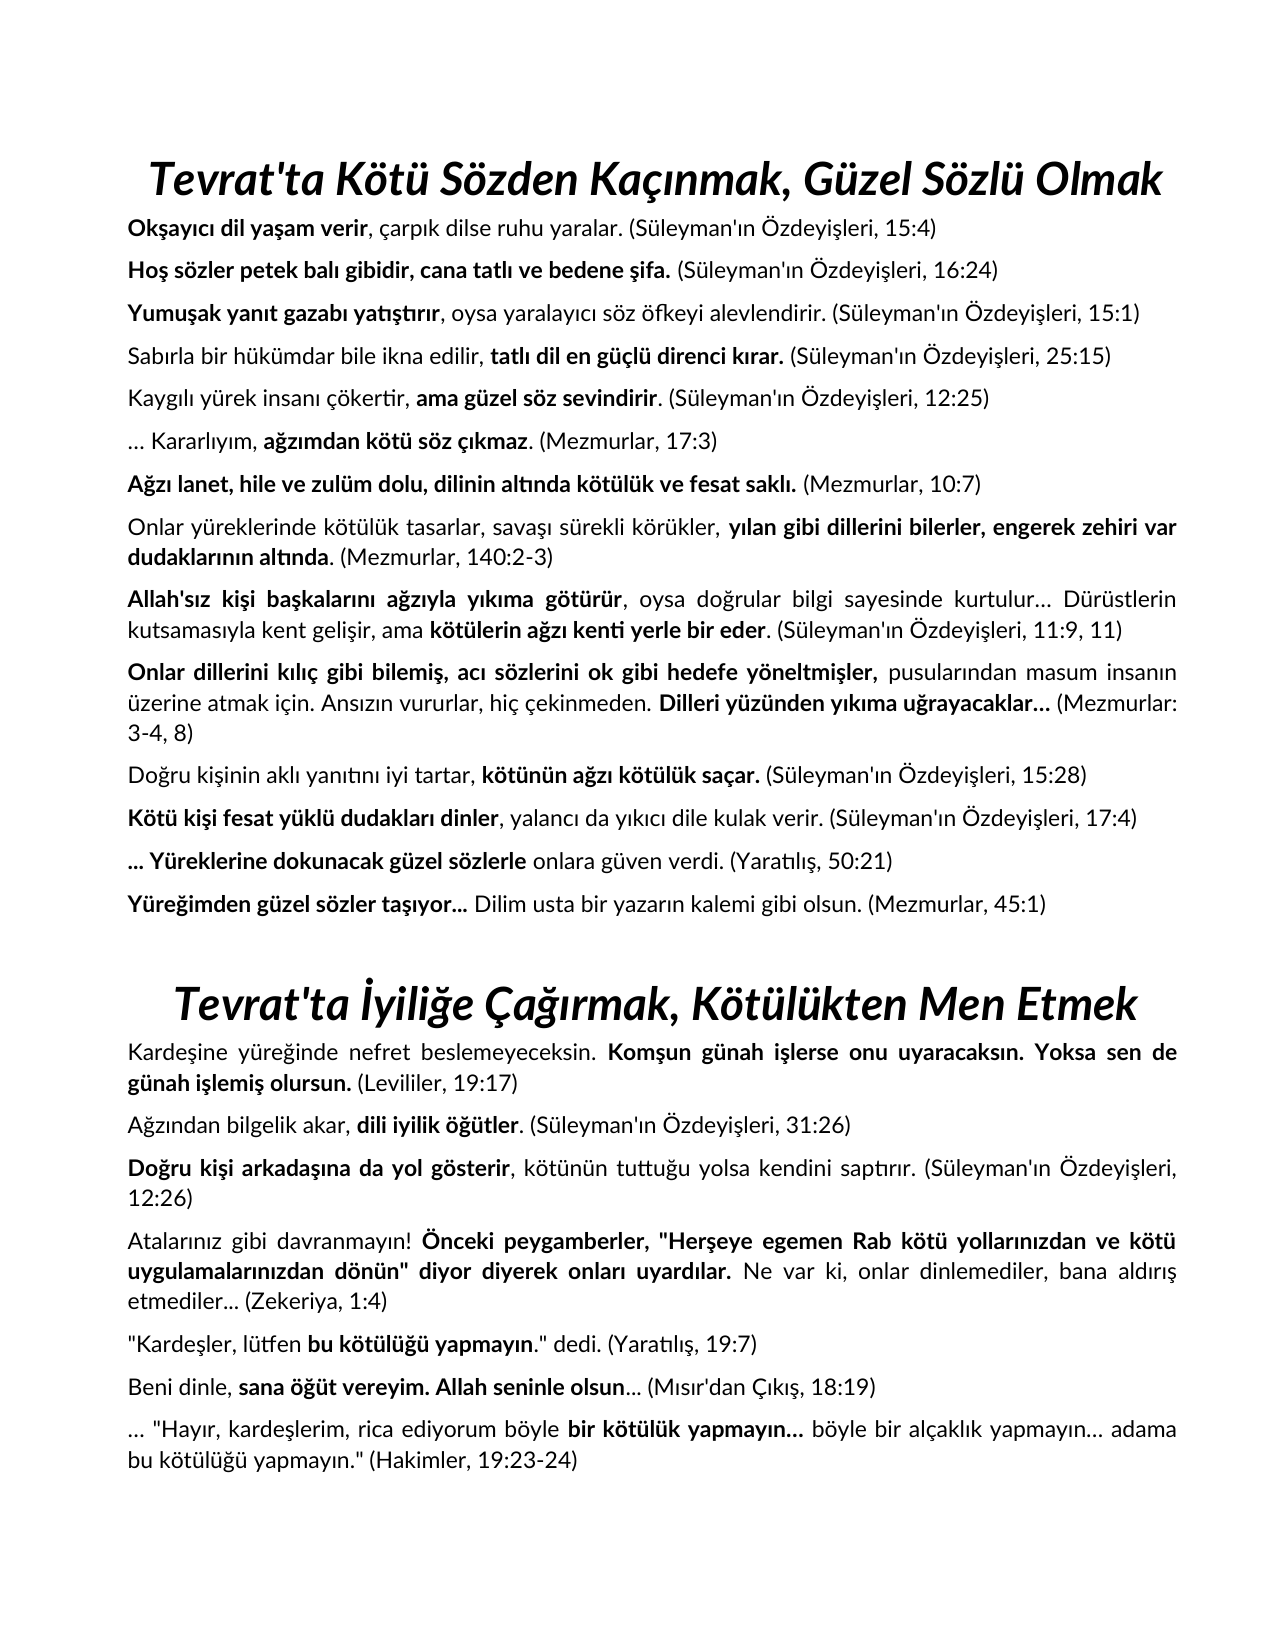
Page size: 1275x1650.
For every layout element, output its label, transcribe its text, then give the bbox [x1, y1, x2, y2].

text Doğru kişinin aklı yanıtını iyi tartar, kötünün ağzı kötülük saçar. (Süleyman'ın Özdeyişleri, 15:28) [127, 761, 1177, 789]
text ... Yüreklerine dokunacak güzel sözlerle onlara güven verdi. (Yaratılış, 50:21) [127, 847, 1177, 874]
text Kötü kişi fesat yüklü dudakları dinler, yalancı da yıkıcı dile kulak verir. (Süleyman'ın Özdeyişleri, 17:4) [127, 804, 1177, 831]
subtitle Tevrat'ta İyiliğe Çağırmak, Kötülükten Men Etmek [112, 975, 1200, 1030]
text Yüreğimden güzel sözler taşıyor... Dilim usta bir yazarın kalemi gibi olsun. (Mezmurlar, 45:1) [127, 889, 1177, 917]
text Ağzından bilgelik akar, dili iyilik öğütler. (Süleyman'ın Özdeyişleri, 31:26) [127, 1111, 1177, 1138]
text Doğru kişi arkadaşına da yol gösterir, kötünün tuttuğu yolsa kendini saptırır. (Süleyman'ın Özdeyişleri, 12:26) [127, 1154, 1177, 1211]
text … "Hayır, kardeşlerim, rica ediyorum böyle bir kötülük yapmayın… böyle bir alçaklık yapmayın… adama bu kötülüğü yapmayın." (Hakimler, 19:23-24) [127, 1415, 1177, 1473]
text Beni dinle, sana öğüt vereyim. Allah seninle olsun... (Mısır'dan Çıkış, 18:19) [127, 1372, 1177, 1400]
subtitle Tevrat'ta Kötü Sözden Kaçınmak, Güzel Sözlü Olmak [112, 150, 1200, 205]
text Hoş sözler petek balı gibidir, cana tatlı ve bedene şifa. (Süleyman'ın Özdeyişleri, 16:24) [127, 256, 1177, 283]
text Okşayıcı dil yaşam verir, çarpık dilse ruhu yaralar. (Süleyman'ın Özdeyişleri, 15:4) [127, 213, 1177, 241]
text Ağzı lanet, hile ve zulüm dolu, dilinin altında kötülük ve fesat saklı. (Mezmurlar, 10:7) [127, 469, 1177, 497]
text Allah'sız kişi başkalarını ağzıyla yıkıma götürür, oysa doğrular bilgi sayesinde kurtulur… Dürüstlerin kutsamasıyla kent gelişir, ama kötülerin ağzı kenti yerle bir eder. (Süleyman'ın Özdeyişleri, 11:9, 11) [127, 585, 1177, 643]
text "Kardeşler, lütfen bu kötülüğü yapmayın." dedi. (Yaratılış, 19:7) [127, 1330, 1177, 1357]
text Yumuşak yanıt gazabı yatıştırır, oysa yaralayıcı söz öfkeyi alevlendirir. (Süleyman'ın Özdeyişleri, 15:1) [127, 299, 1177, 326]
text Kardeşine yüreğinde nefret beslemeyeceksin. Komşun günah işlerse onu uyaracaksın. Yoksa sen de günah işlemiş olursun. (Levililer, 19:17) [127, 1038, 1177, 1096]
text Kaygılı yürek insanı çökertir, ama güzel söz sevindirir. (Süleyman'ın Özdeyişleri, 12:25) [127, 384, 1177, 412]
text Atalarınız gibi davranmayın! Önceki peygamberler, "Herşeye egemen Rab kötü yollarınızdan ve kötü uygulamalarınızdan dönün" diyor diyerek onları uyardılar. Ne var ki, onlar dinlemediler, bana aldırış etmediler... (Zekeriya, 1:4) [127, 1227, 1177, 1314]
text Onlar dillerini kılıç gibi bilemiş, acı sözlerini ok gibi hedefe yöneltmişler, pusularından masum insanın üzerine atmak için. Ansızın vururlar, hiç çekinmeden. Dilleri yüzünden yıkıma uğrayacaklar… (Mezmurlar: 3-4, 8) [127, 658, 1177, 746]
text Sabırla bir hükümdar bile ikna edilir, tatlı dil en güçlü direnci kırar. (Süleyman'ın Özdeyişleri, 25:15) [127, 341, 1177, 369]
text Onlar yüreklerinde kötülük tasarlar, savaşı sürekli körükler, yılan gibi dillerini bilerler, engerek zehiri var dudaklarının altında. (Mezmurlar, 140:2-3) [127, 512, 1177, 570]
text … Kararlıyım, ağzımdan kötü söz çıkmaz. (Mezmurlar, 17:3) [127, 427, 1177, 454]
